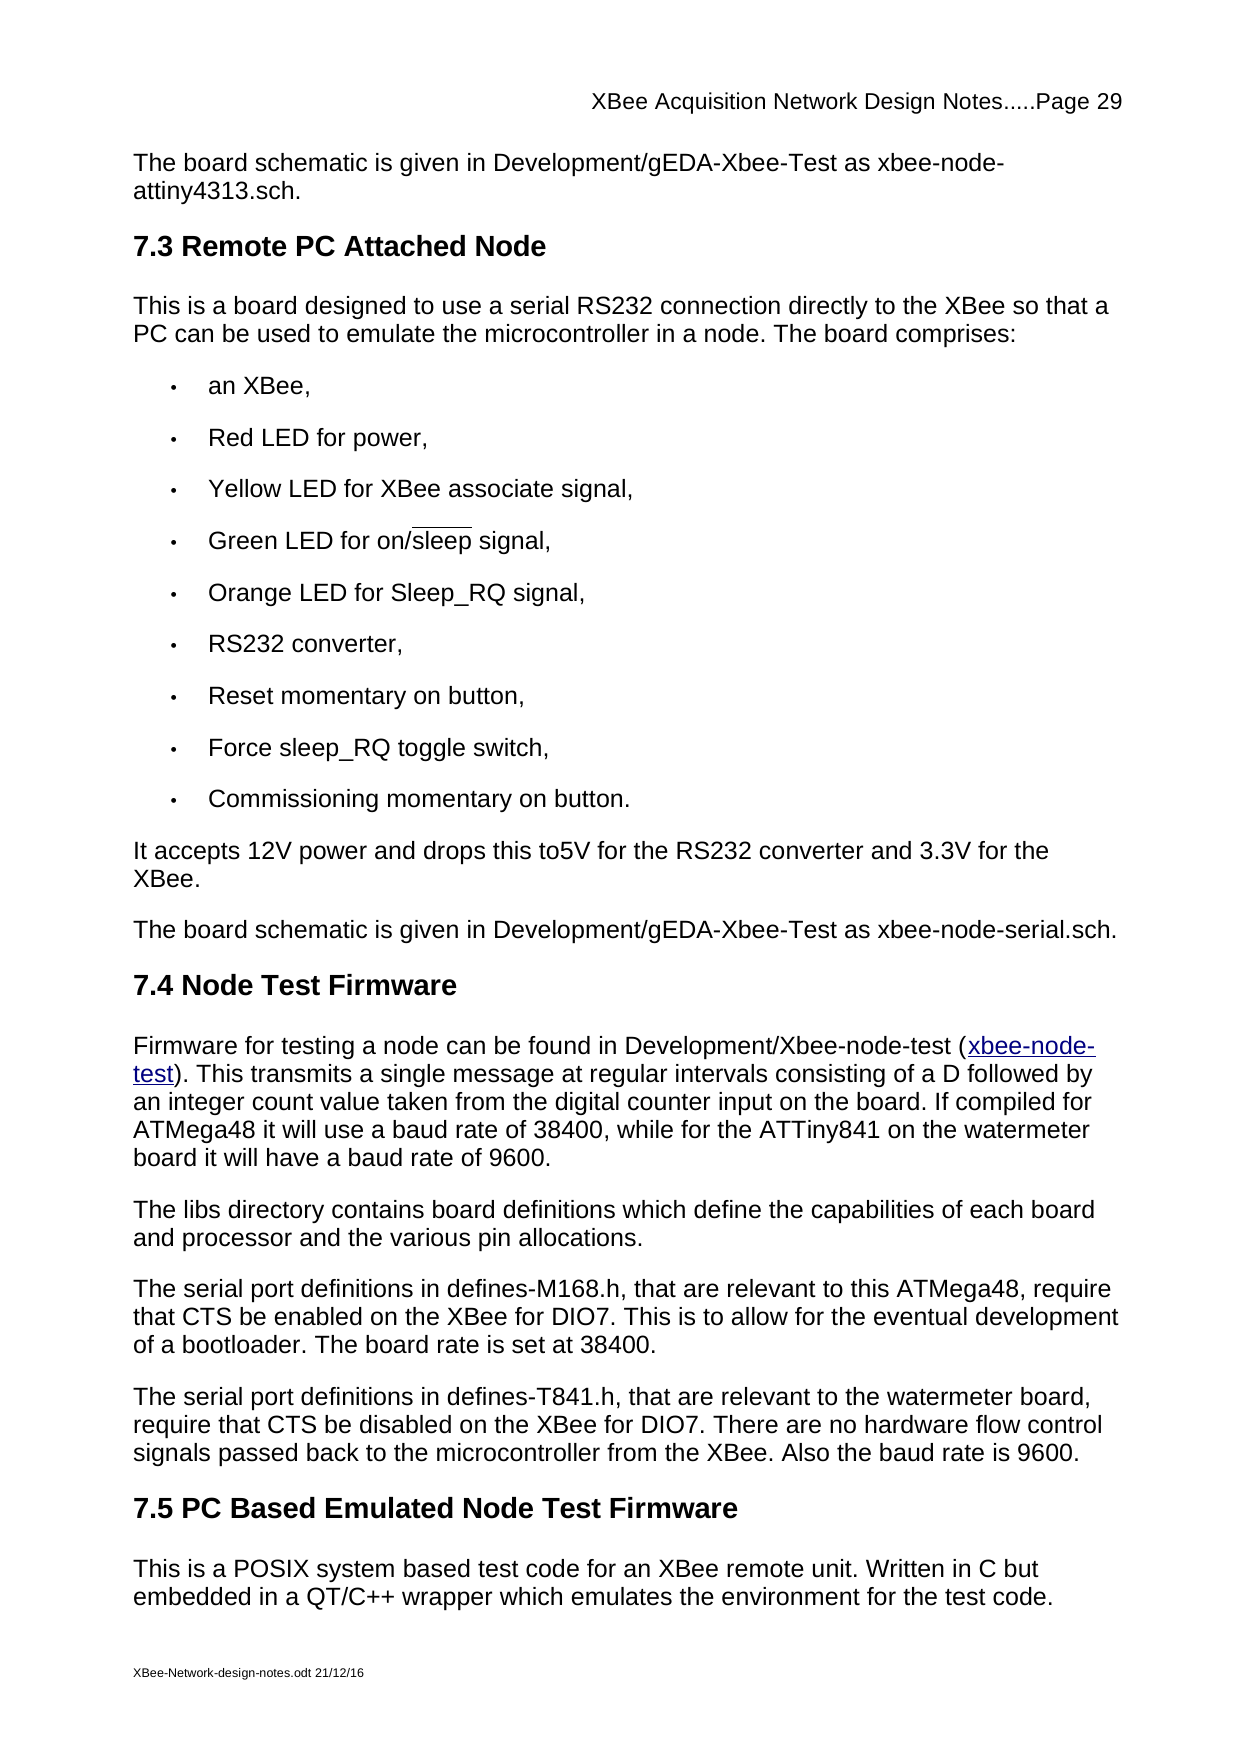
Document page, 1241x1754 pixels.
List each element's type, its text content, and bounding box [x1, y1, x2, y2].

list Yellow LED for XBee associate signal, [170, 475, 1123, 503]
text Firmware for testing a node can be found in Development/Xbee-node-test (xbee-node-test). This transmits a single message at regular intervals consisting of a D followed by an integer count value taken from the digital counter input on the board. If compiled for ATMega48 it will use a baud rate of 38400, while for the ATTiny841 on the watermeter board it will have a baud rate of 9600. [133, 1032, 1123, 1172]
subtitle Remote PC Attached Node [133, 229, 1123, 262]
text It accepts 12V power and drops this to5V for the RS232 converter and 3.3V for the XBee. [133, 837, 1123, 893]
text The board schematic is given in Development/gEDA-Xbee-Test as xbee-node-serial.sch. [133, 916, 1123, 944]
list Reset momentary on button, [170, 682, 1123, 710]
text This is a board designed to use a serial RS232 connection directly to the XBee so that a PC can be used to emulate the microcontroller in a node. The board comprises: [133, 292, 1123, 348]
list Commissioning momentary on button. [170, 785, 1123, 813]
list an XBee, [170, 372, 1123, 400]
subtitle Node Test Firmware [133, 969, 1123, 1002]
list Orange LED for Sleep_RQ signal, [170, 578, 1123, 606]
subtitle PC Based Emulated Node Test Firmware [133, 1492, 1123, 1524]
list RS232 converter, [170, 630, 1123, 658]
list Red LED for power, [170, 423, 1123, 451]
text The serial port definitions in defines-T841.h, that are relevant to the watermeter board, require that CTS be disabled on the XBee for DIO7. There are no hardware flow control signals passed back to the microcontroller from the XBee. Also the baud rate is 9600. [133, 1383, 1123, 1467]
text The serial port definitions in defines-M168.h, that are relevant to this ATMega48, require that CTS be enabled on the XBee for DIO7. This is to allow for the eventual development of a bootloader. The board rate is set at 38400. [133, 1275, 1123, 1359]
list Green LED for on/sleep signal, [170, 527, 1123, 555]
list Force sleep_RQ toggle switch, [170, 733, 1123, 761]
text The libs directory contains board definitions which define the capabilities of each board and processor and the various pin allocations. [133, 1196, 1123, 1252]
text This is a POSIX system based test code for an XBee remote unit. Written in C but embedded in a QT/C++ wrapper which emulates the environment for the test code. [133, 1554, 1123, 1611]
text The board schematic is given in Development/gEDA-Xbee-Test as xbee-node-attiny4313.sch. [133, 149, 1123, 205]
